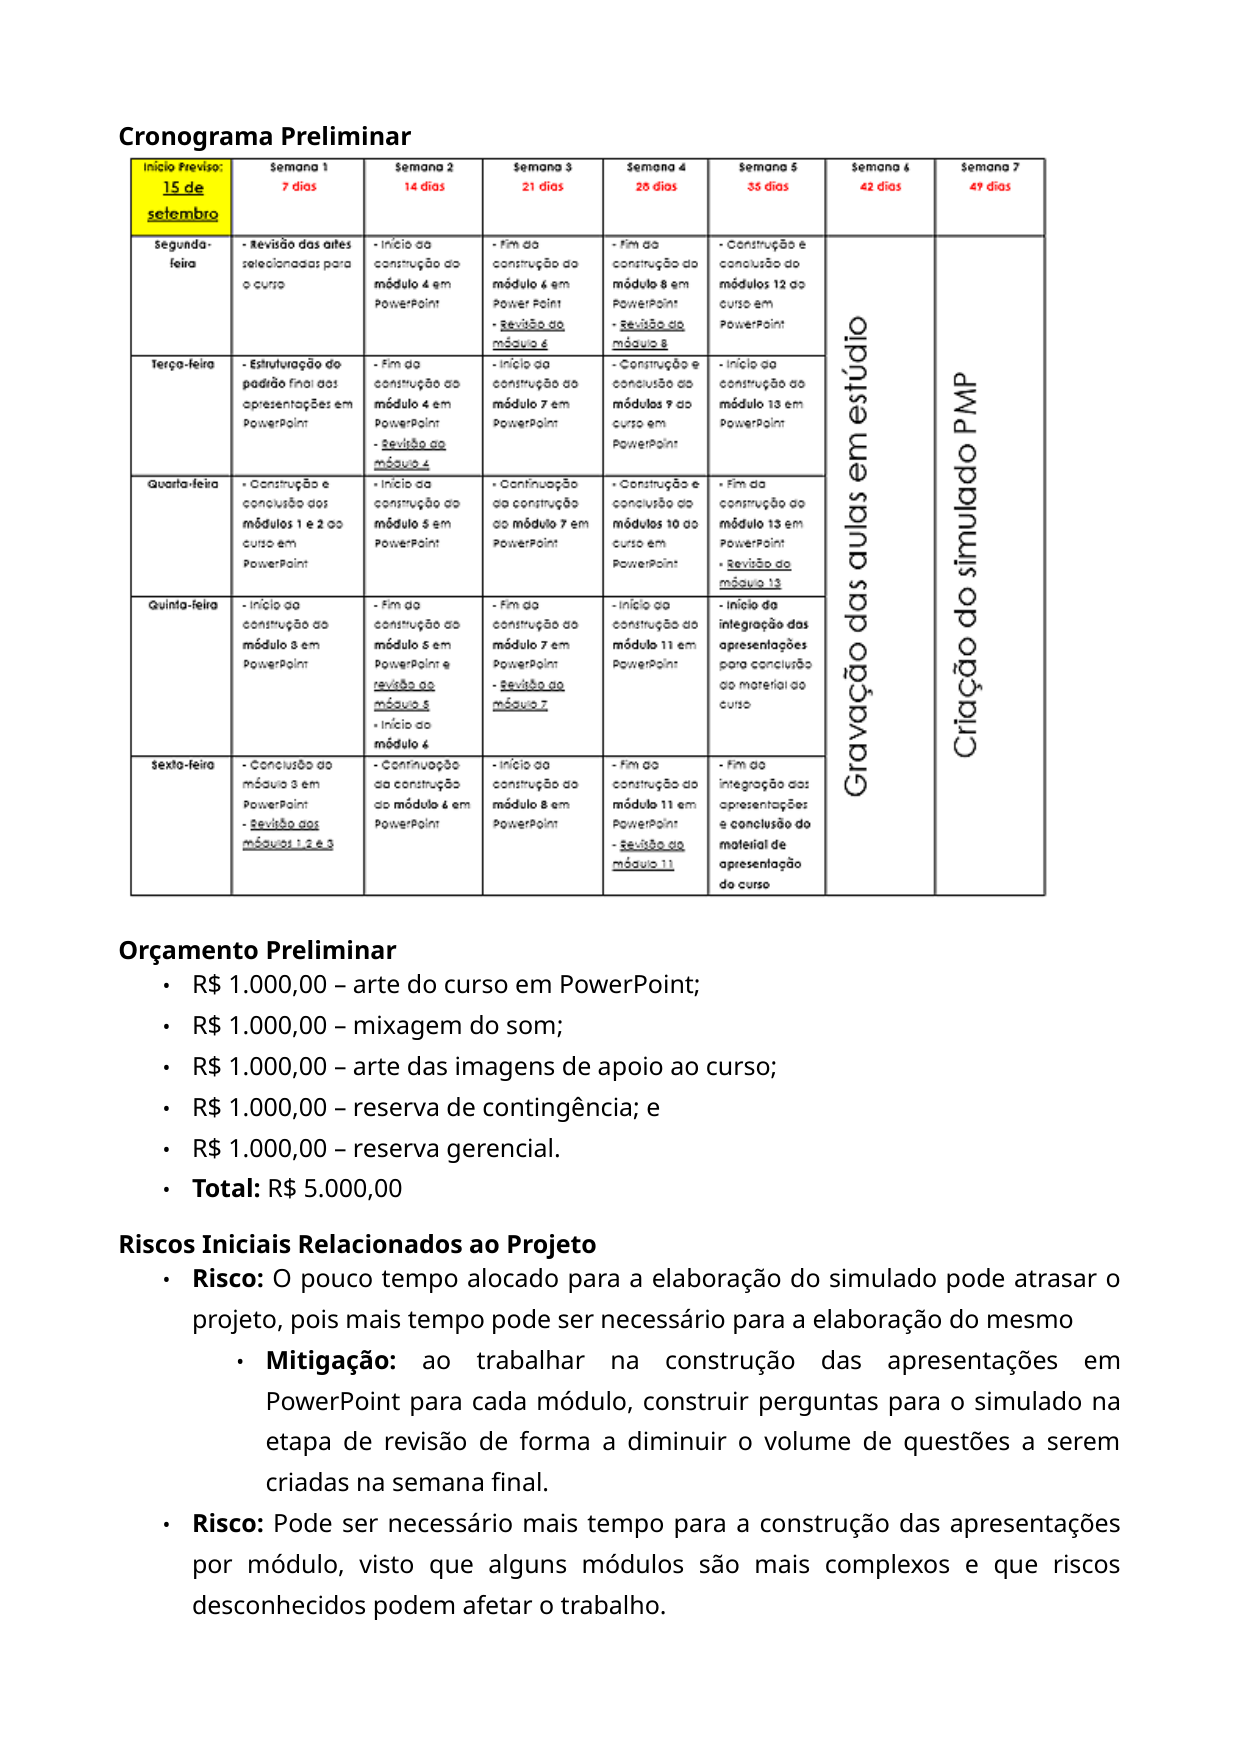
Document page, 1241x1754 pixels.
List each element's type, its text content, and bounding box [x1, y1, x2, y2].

list R$ 1.000,00 – arte das imagens de apoio ao curso; [162, 1049, 1122, 1083]
list R$ 1.000,00 – reserva de contingência; e [162, 1089, 1122, 1123]
list Risco: Pode ser necessário mais tempo para a construção das apresentações por módulo, visto que alguns módulos são mais complexos e que riscos desconhecidos podem afetar o trabalho. [162, 1506, 1122, 1621]
list R$ 1.000,00 – mixagem do som; [162, 1008, 1122, 1042]
list R$ 1.000,00 – arte do curso em PowerPoint; [162, 967, 1122, 1001]
picture [118, 152, 1056, 912]
subtitle Orçamento Preliminar [118, 933, 1122, 967]
subtitle Riscos Iniciais Relacionados ao Projeto [118, 1227, 1122, 1261]
list R$ 1.000,00 – reserva gerencial. [162, 1130, 1122, 1164]
subtitle Cronograma Preliminar [118, 118, 1122, 152]
list Risco: O pouco tempo alocado para a elaboração do simulado pode atrasar o projeto, pois mais tempo pode ser necessário para a elaboração do mesmo [162, 1261, 1122, 1336]
list Mitigação: ao trabalhar na construção das apresentações em PowerPoint para cada módulo, construir perguntas para o simulado na etapa de revisão de forma a diminuir o volume de questões a serem criadas na semana final. [236, 1342, 1122, 1499]
list Total: R$ 5.000,00 [162, 1171, 1122, 1205]
